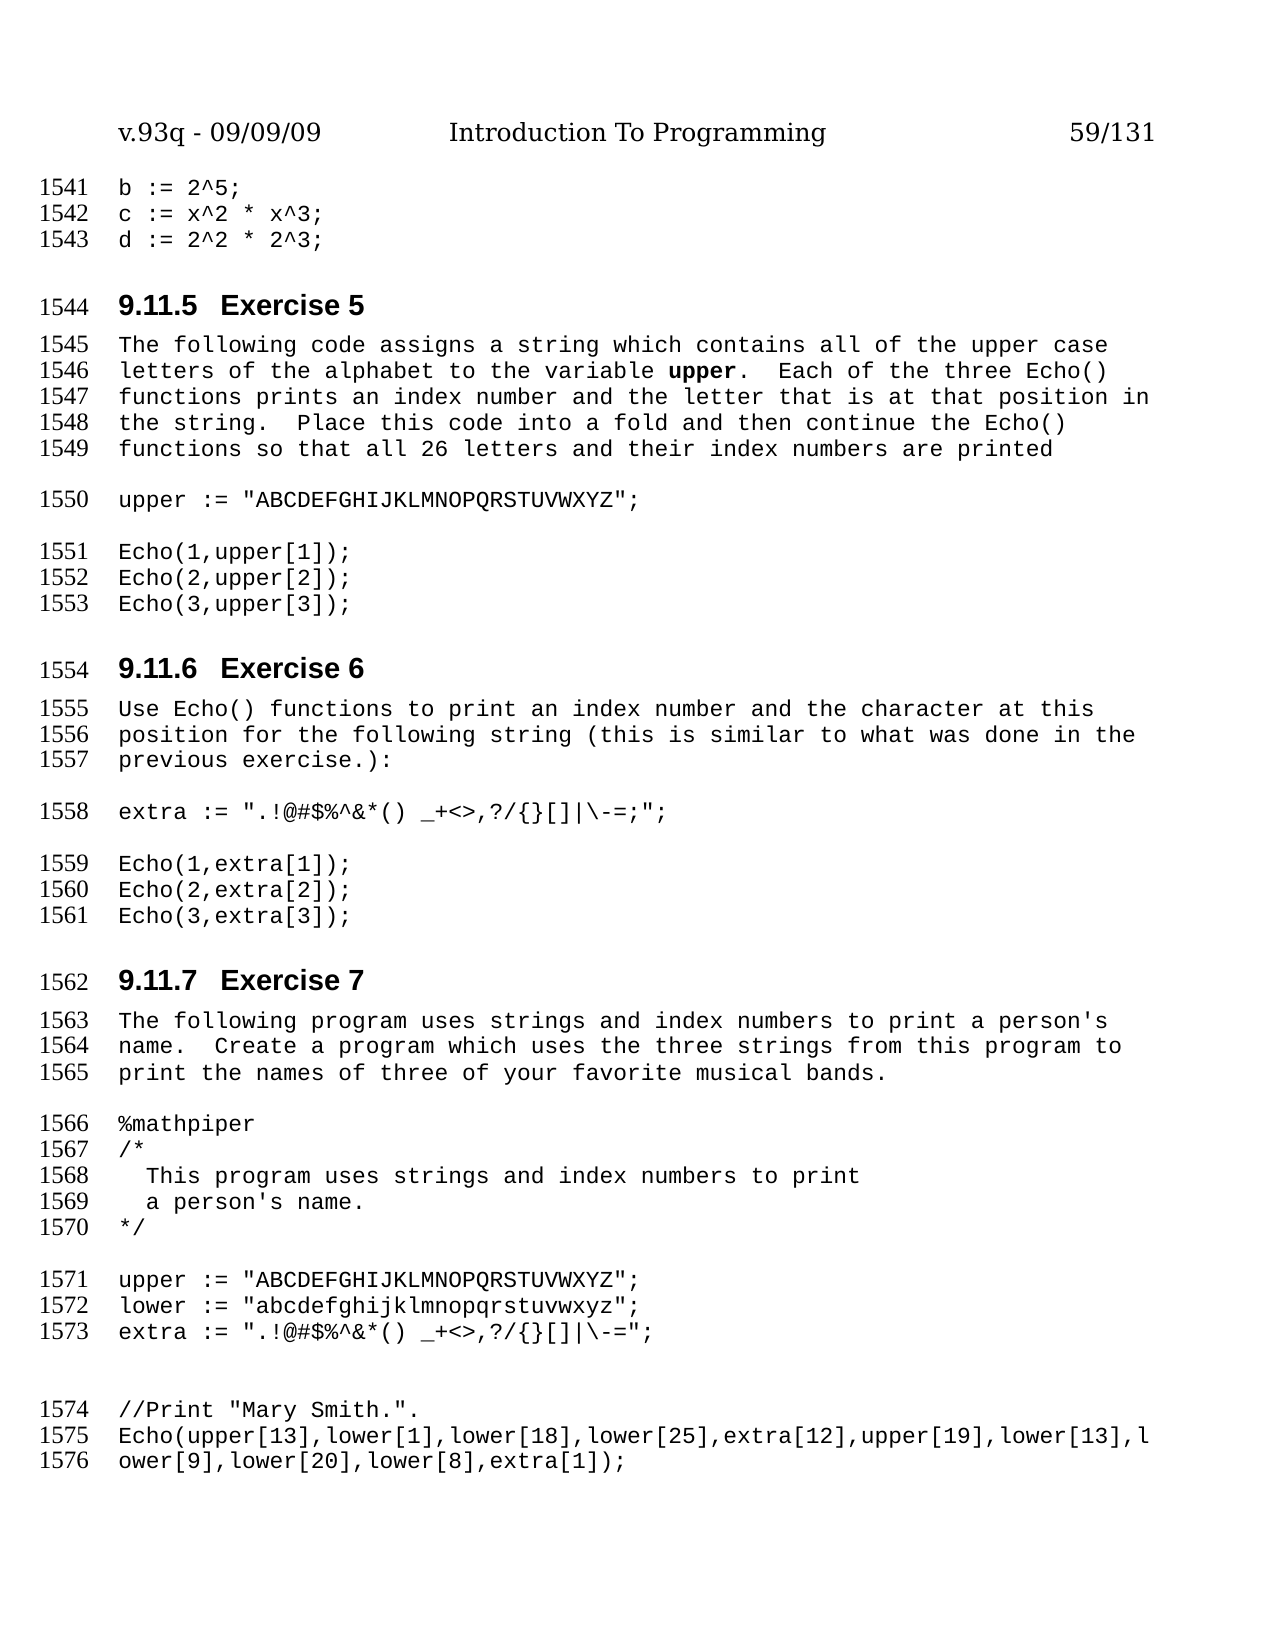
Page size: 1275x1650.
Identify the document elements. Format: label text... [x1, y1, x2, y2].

text /* [118, 1139, 1157, 1164]
text a person's name. [118, 1191, 1157, 1216]
text d := 2^2 * 2^3; [118, 229, 1157, 254]
text Echo(3,extra[3]); [118, 904, 1157, 930]
text extra := ".!@#$%^&*() _+<>,?/{}[]|\-=;"; [118, 801, 1157, 827]
text Echo(3,upper[3]); [118, 592, 1157, 618]
text This program uses strings and index numbers to print [118, 1164, 1157, 1191]
text c := x^2 * x^3; [118, 203, 1157, 229]
text */ [118, 1216, 1157, 1242]
text upper := "ABCDEFGHIJKLMNOPQRSTUVWXYZ"; [118, 489, 1157, 515]
text %mathpiper [118, 1113, 1157, 1139]
text Echo(1,extra[1]); [118, 853, 1157, 878]
text Echo(upper[13],lower[1],lower[18],lower[25],extra[12],upper[19],lower[13],lower[9],lower[20],lower[8],extra[1]); [118, 1424, 1157, 1476]
text The following code assigns a string which contains all of the upper case letters of the alphabet to the variable upper. Each of the three Echo() functions prints an index number and the letter that is at that position in the string. Place this code into a fold and then continue the Echo() functions so that all 26 letters and their index numbers are printed [118, 333, 1157, 463]
text Use Echo() functions to print an index number and the character at this position for the following string (this is similar to what was done in the previous exercise.): [118, 697, 1157, 775]
text lower := "abcdefghijklmnopqrstuvwxyz"; [118, 1294, 1157, 1320]
text Echo(1,upper[1]); [118, 541, 1157, 567]
text The following program uses strings and index numbers to print a person's name. Create a program which uses the three strings from this program to print the names of three of your favorite musical bands. [118, 1009, 1157, 1087]
subtitle Exercise 6 [118, 651, 1157, 685]
text extra := ".!@#$%^&*() _+<>,?/{}[]|\-="; [118, 1320, 1157, 1346]
text //Print "Mary Smith.". [118, 1398, 1157, 1424]
subtitle Exercise 5 [118, 288, 1157, 321]
text upper := "ABCDEFGHIJKLMNOPQRSTUVWXYZ"; [118, 1268, 1157, 1294]
subtitle Exercise 7 [118, 963, 1157, 997]
text Echo(2,upper[2]); [118, 567, 1157, 592]
text Echo(2,extra[2]); [118, 878, 1157, 904]
text b := 2^5; [118, 177, 1157, 203]
